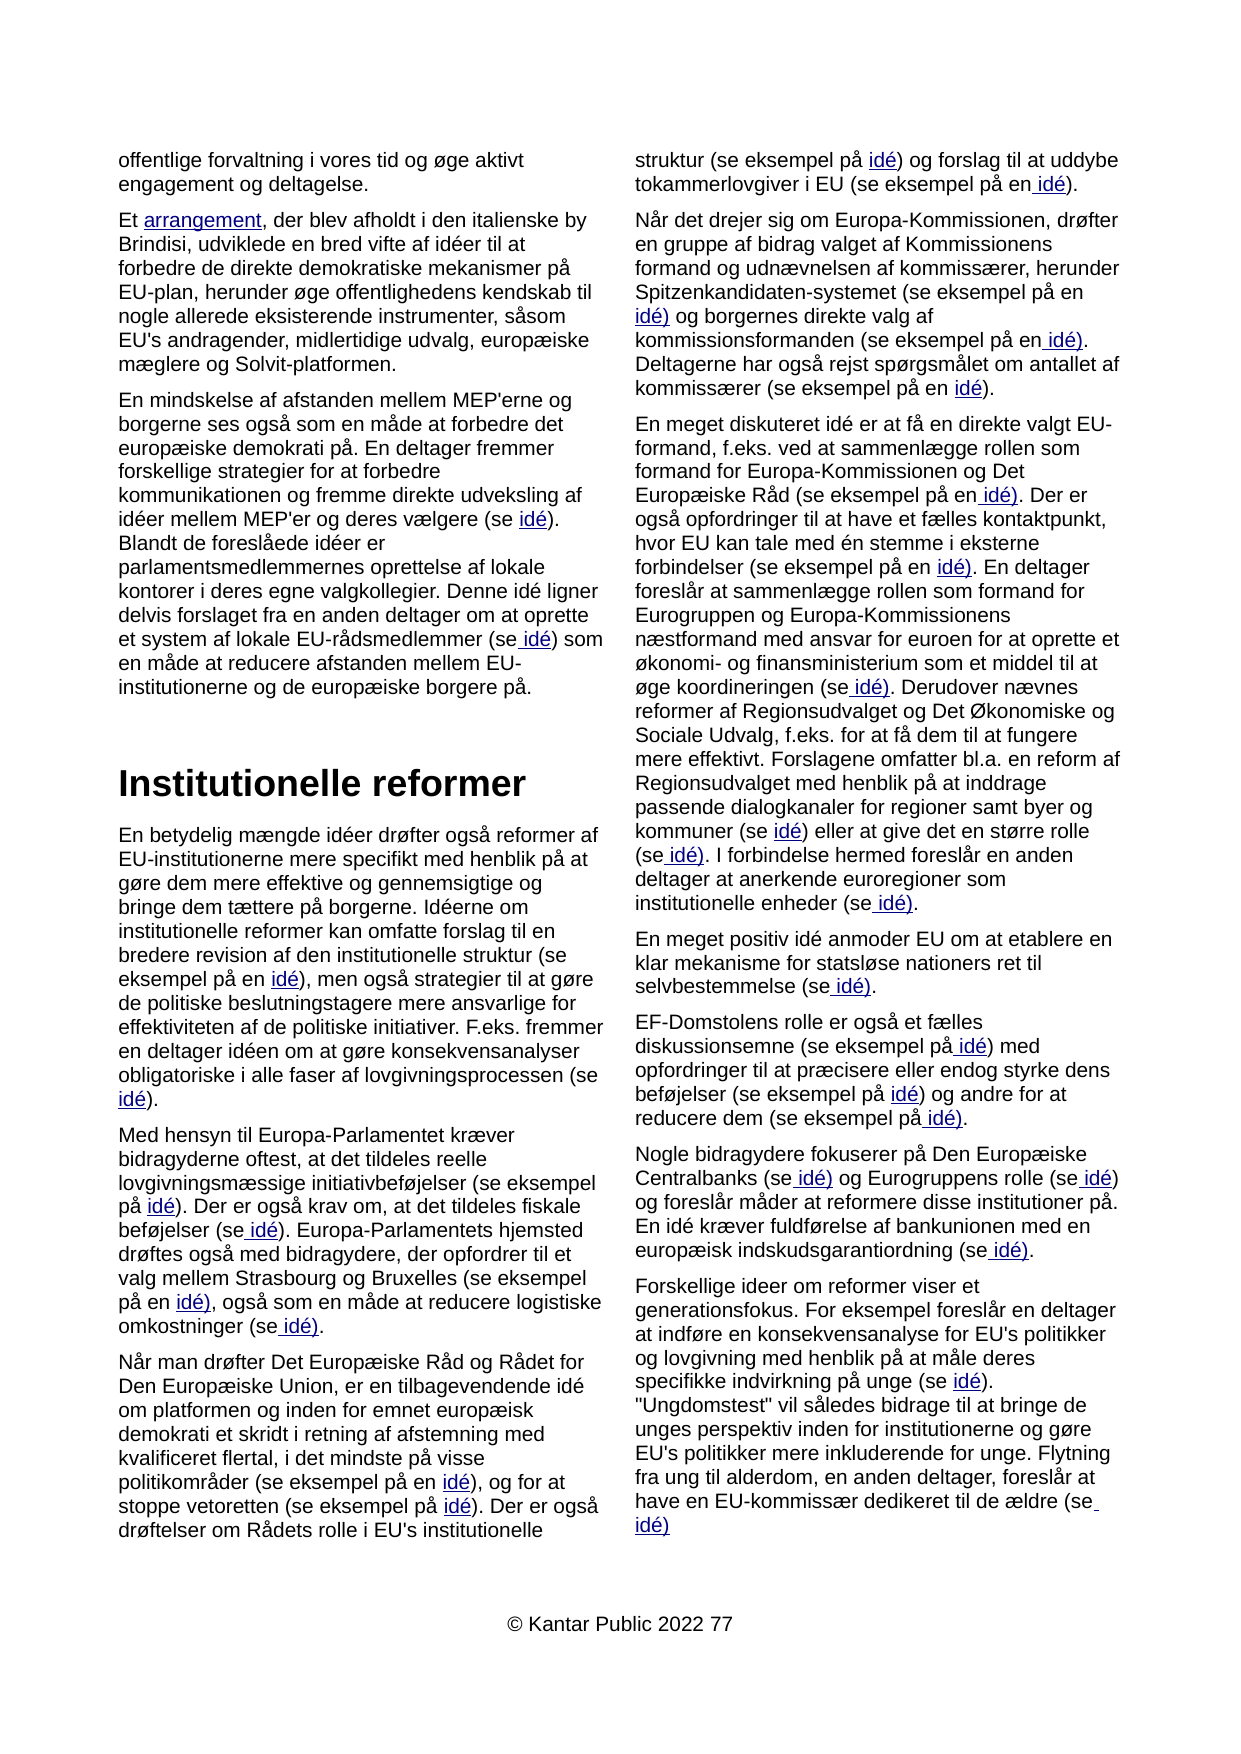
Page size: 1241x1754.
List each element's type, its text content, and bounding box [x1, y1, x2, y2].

subtitle Institutionelle reformer [118, 761, 605, 804]
text Når det drejer sig om Europa-Kommissionen, drøfter en gruppe af bidrag valget af Kommissionens formand og udnævnelsen af kommissærer, herunder Spitzenkandidaten-systemet (se eksempel på en idé) og borgernes direkte valg af kommissionsformanden (se eksempel på en idé). Deltagerne har også rejst spørgsmålet om antallet af kommissærer (se eksempel på en idé). [635, 208, 1122, 399]
text offentlige forvaltning i vores tid og øge aktivt engagement og deltagelse. [118, 148, 605, 196]
text Med hensyn til Europa-Parlamentet kræver bidragyderne oftest, at det tildeles reelle lovgivningsmæssige initiativbeføjelser (se eksempel på idé). Der er også krav om, at det tildeles fiskale beføjelser (se idé). Europa-Parlamentets hjemsted drøftes også med bidragydere, der opfordrer til et valg mellem Strasbourg og Bruxelles (se eksempel på en idé), også som en måde at reducere logistiske omkostninger (se idé). [118, 1122, 605, 1338]
text Nogle bidragydere fokuserer på Den Europæiske Centralbanks (se idé) og Eurogruppens rolle (se idé) og foreslår måder at reformere disse institutioner på. En idé kræver fuldførelse af bankunionen med en europæisk indskudsgarantiordning (se idé). [635, 1142, 1122, 1262]
text Når man drøfter Det Europæiske Råd og Rådet for Den Europæiske Union, er en tilbagevendende idé om platformen og inden for emnet europæisk demokrati et skridt i retning af afstemning med kvalificeret flertal, i det mindste på visse politikområder (se eksempel på en idé), og for at stoppe vetoretten (se eksempel på idé). Der er også drøftelser om Rådets rolle i EU's institutionelle [118, 1350, 605, 1542]
text Forskellige ideer om reformer viser et generationsfokus. For eksempel foreslår en deltager at indføre en konsekvensanalyse for EU's politikker og lovgivning med henblik på at måle deres specifikke indvirkning på unge (se idé). "Ungdomstest" vil således bidrage til at bringe de unges perspektiv inden for institutionerne og gøre EU's politikker mere inkluderende for unge. Flytning fra ung til alderdom, en anden deltager, foreslår at have en EU-kommissær dedikeret til de ældre (se idé) [635, 1273, 1122, 1537]
text EF-Domstolens rolle er også et fælles diskussionsemne (se eksempel på idé) med opfordringer til at præcisere eller endog styrke dens beføjelser (se eksempel på idé) og andre for at reducere dem (se eksempel på idé). [635, 1010, 1122, 1130]
text En betydelig mængde idéer drøfter også reformer af EU-institutionerne mere specifikt med henblik på at gøre dem mere effektive og gennemsigtige og bringe dem tættere på borgerne. Idéerne om institutionelle reformer kan omfatte forslag til en bredere revision af den institutionelle struktur (se eksempel på en idé), men også strategier til at gøre de politiske beslutningstagere mere ansvarlige for effektiviteten af de politiske initiativer. F.eks. fremmer en deltager idéen om at gøre konsekvensanalyser obligatoriske i alle faser af lovgivningsprocessen (se idé). [118, 823, 605, 1111]
text En mindskelse af afstanden mellem MEP'erne og borgerne ses også som en måde at forbedre det europæiske demokrati på. En deltager fremmer forskellige strategier for at forbedre kommunikationen og fremme direkte udveksling af idéer mellem MEP'er og deres vælgere (se idé). Blandt de foreslåede idéer er parlamentsmedlemmernes oprettelse af lokale kontorer i deres egne valgkollegier. Denne idé ligner delvis forslaget fra en anden deltager om at oprette et system af lokale EU-rådsmedlemmer (se idé) som en måde at reducere afstanden mellem EU-institutionerne og de europæiske borgere på. [118, 387, 605, 699]
text Et arrangement, der blev afholdt i den italienske by Brindisi, udviklede en bred vifte af idéer til at forbedre de direkte demokratiske mekanismer på EU-plan, herunder øge offentlighedens kendskab til nogle allerede eksisterende instrumenter, såsom EU's andragender, midlertidige udvalg, europæiske mæglere og Solvit-platformen. [118, 208, 605, 376]
text En meget diskuteret idé er at få en direkte valgt EU-formand, f.eks. ved at sammenlægge rollen som formand for Europa-Kommissionen og Det Europæiske Råd (se eksempel på en idé). Der er også opfordringer til at have et fælles kontaktpunkt, hvor EU kan tale med én stemme i eksterne forbindelser (se eksempel på en idé). En deltager foreslår at sammenlægge rollen som formand for Eurogruppen og Europa-Kommissionens næstformand med ansvar for euroen for at oprette et økonomi- og finansministerium som et middel til at øge koordineringen (se idé). Derudover nævnes reformer af Regionsudvalget og Det Økonomiske og Sociale Udvalg, f.eks. for at få dem til at fungere mere effektivt. Forslagene omfatter bl.a. en reform af Regionsudvalget med henblik på at inddrage passende dialogkanaler for regioner samt byer og kommuner (se idé) eller at give det en større rolle (se idé). I forbindelse hermed foreslår en anden deltager at anerkende euroregioner som institutionelle enheder (se idé). [635, 411, 1122, 914]
text struktur (se eksempel på idé) og forslag til at uddybe tokammerlovgiver i EU (se eksempel på en idé). [635, 148, 1122, 196]
text En meget positiv idé anmoder EU om at etablere en klar mekanisme for statsløse nationers ret til selvbestemmelse (se idé). [635, 926, 1122, 998]
